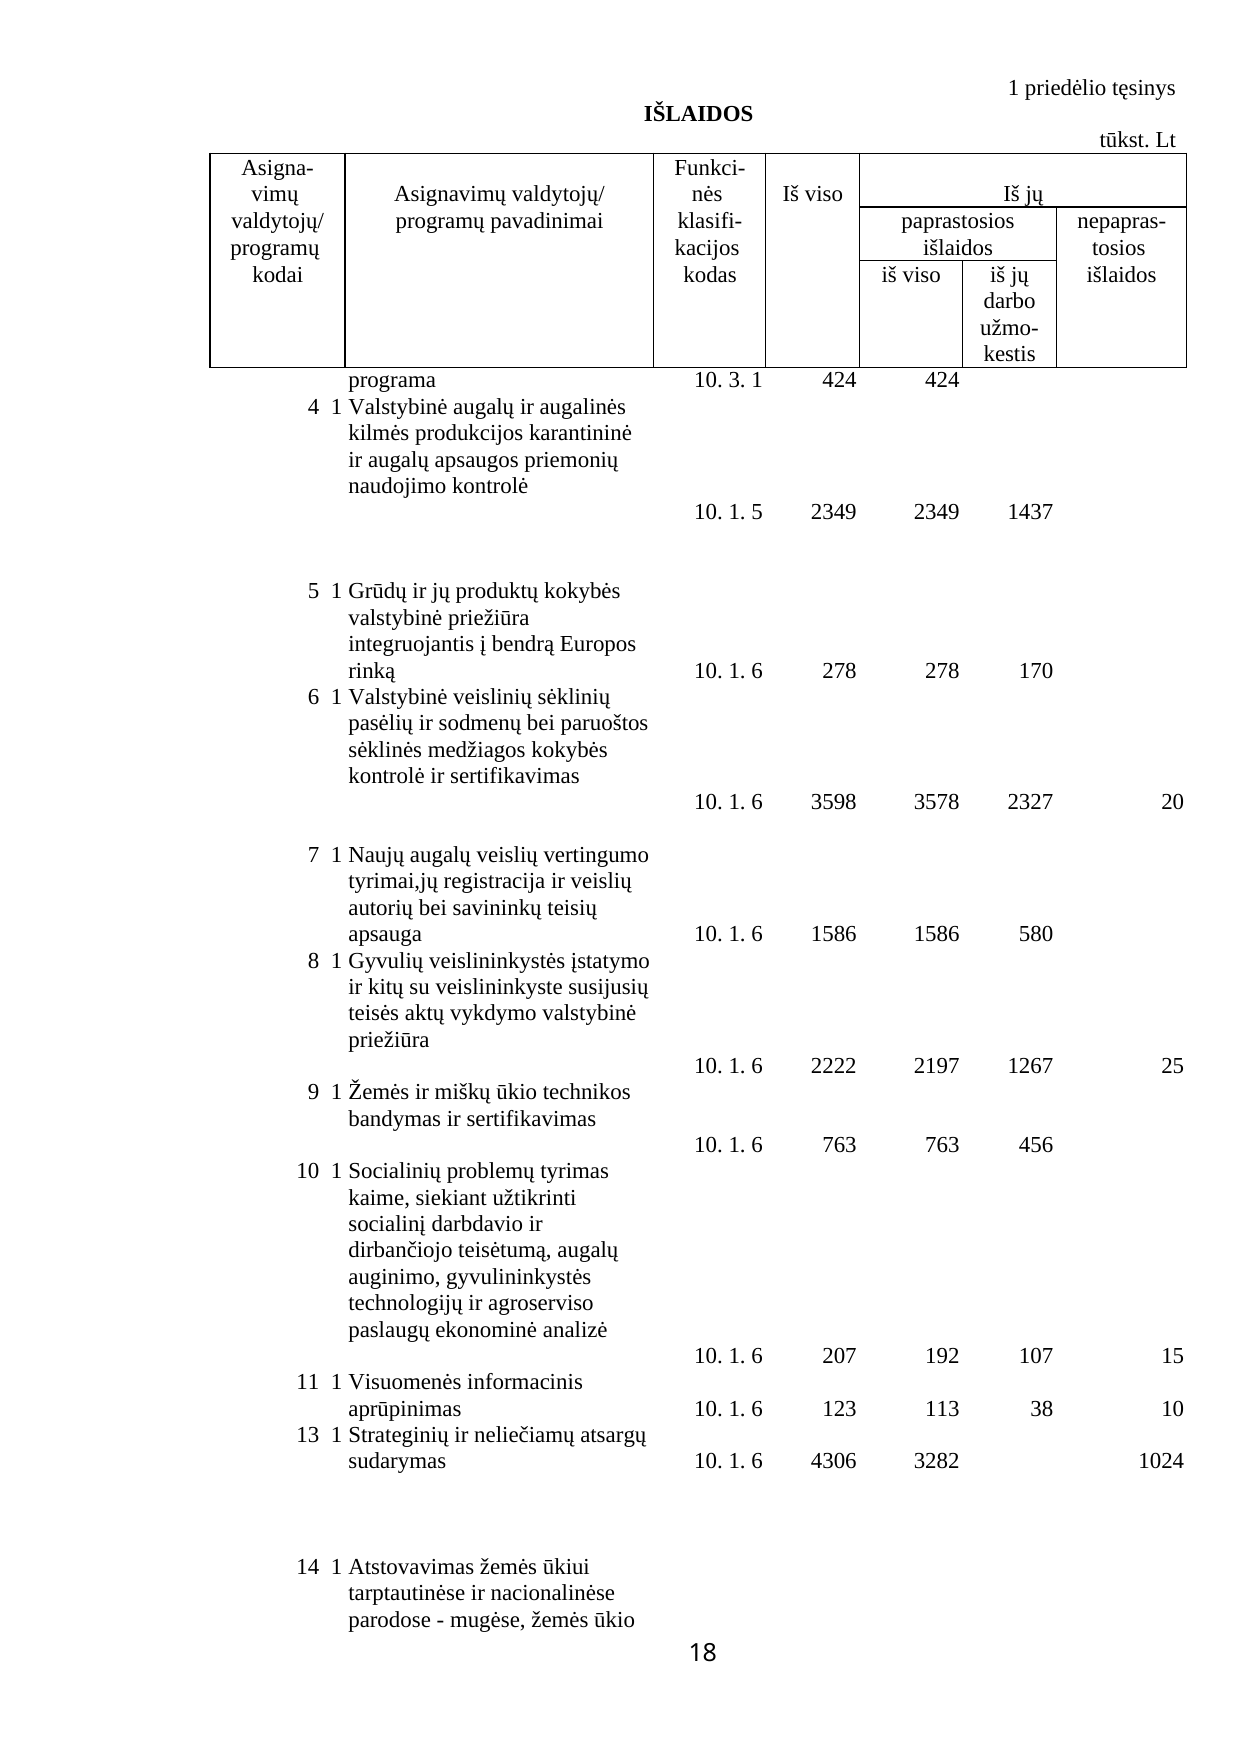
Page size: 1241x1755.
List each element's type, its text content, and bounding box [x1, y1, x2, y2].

table_cell 3282 [860, 1421, 962, 1526]
table_cell [1056, 578, 1187, 683]
table_cell tūkst. Lt [210, 126, 1187, 153]
table_cell [350, 551, 654, 578]
table_cell [215, 815, 345, 841]
table_cell Naujų augalų veislių vertingumo tyrimai,jų registracija ir veislių autorių bei savininkų teisių apsauga [345, 841, 654, 947]
table_cell [654, 1526, 766, 1553]
table_cell 278 [860, 578, 962, 683]
table_cell 9 1 [215, 1079, 345, 1157]
table_cell 14 1 [215, 1553, 345, 1632]
table_cell Funkci-nės [654, 154, 765, 206]
table_cell [210, 578, 215, 683]
table_cell [210, 525, 215, 551]
table_cell 10. 1. 6 [654, 1421, 766, 1526]
table_cell [350, 815, 654, 841]
table_cell Socialinių problemų tyrimas kaime, siekiant užtikrinti socialinį darbdavio ir dirbančiojo teisėtumą, augalų auginimo, gyvulininkystės technologijų ir agroserviso paslaugų ekonominė analizė [345, 1158, 654, 1368]
table_cell valdytojų/programų [211, 206, 344, 260]
table_cell [1056, 525, 1187, 551]
table_cell Gyvulių veislininkystės įstatymo ir kitų su veislininkyste susijusių teisės aktų vykdymo valstybinė priežiūra [345, 947, 654, 1078]
table_cell 192 [860, 1158, 962, 1368]
table_cell Visuomenės informacinis aprūpinimas [345, 1368, 654, 1421]
table_cell [963, 1553, 1056, 1632]
table_cell [1056, 1079, 1187, 1157]
table_cell [766, 551, 859, 578]
table_cell [210, 947, 215, 1078]
table_cell [766, 815, 859, 841]
table_cell [963, 1421, 1056, 1526]
table_cell [210, 1158, 215, 1368]
table_cell 5 1 [215, 578, 345, 683]
table_cell 763 [766, 1079, 859, 1157]
table_cell [350, 1526, 654, 1553]
table_cell 456 [963, 1079, 1056, 1157]
table_cell 11 1 [215, 1368, 345, 1421]
table_cell 10. 1. 6 [654, 1158, 766, 1368]
table_cell [963, 368, 1056, 393]
table_cell [215, 1526, 345, 1553]
table_cell programų pavadinimai [346, 206, 653, 260]
table_cell 2349 [860, 393, 962, 525]
table_cell 10. 1. 6 [654, 578, 766, 683]
table_cell 424 [860, 368, 962, 393]
table_cell [346, 260, 653, 367]
table_cell 1586 [766, 841, 859, 947]
table_cell [210, 1553, 215, 1632]
table_cell Strateginių ir neliečiamų atsargų sudarymas [345, 1421, 654, 1526]
table_cell 107 [963, 1158, 1056, 1368]
table_cell [1056, 368, 1187, 393]
table_cell iš viso [860, 261, 962, 367]
table_cell iš jų darbo užmo-kestis [963, 261, 1056, 367]
table_cell 170 [963, 578, 1056, 683]
table_cell Asigna-vimų [211, 154, 344, 206]
table_cell Žemės ir miškų ūkio technikos bandymas ir sertifikavimas [345, 1079, 654, 1157]
table_cell 10 [1056, 1368, 1187, 1421]
table_cell [210, 1079, 215, 1157]
table_cell Atstovavimas žemės ūkiui tarptautinėse ir nacionalinėse parodose - mugėse, žemės ūkio [345, 1553, 654, 1632]
table_cell paprastosios išlaidos [860, 208, 1056, 260]
table_cell [345, 525, 654, 551]
table_cell 8 1 [215, 947, 345, 1078]
table_cell [210, 1368, 215, 1421]
table_cell [766, 525, 859, 551]
table_cell Asignavimų valdytojų/ [346, 154, 653, 206]
table_cell 1024 [1056, 1421, 1187, 1526]
table_cell nepapras-tosios [1057, 208, 1186, 260]
table_cell 113 [860, 1368, 962, 1421]
table_cell [766, 206, 859, 260]
table_cell [210, 1526, 215, 1553]
table_cell klasifi-kacijos [654, 206, 765, 260]
table_cell 10. 1. 6 [654, 947, 766, 1078]
table_cell 1586 [860, 841, 962, 947]
table_cell Iš jų [860, 154, 1186, 206]
table_cell [654, 551, 766, 578]
table_cell 10. 1. 6 [654, 1079, 766, 1157]
table_cell [345, 815, 350, 841]
table_cell 2349 [766, 393, 859, 525]
table_cell 4306 [766, 1421, 859, 1526]
table_cell 10. 1. 6 [654, 841, 766, 947]
table_cell [210, 551, 215, 578]
table_cell [860, 551, 962, 578]
table_cell [654, 1553, 766, 1632]
table_cell [345, 1526, 350, 1553]
table_cell 38 [963, 1368, 1056, 1421]
table_cell [210, 1421, 215, 1526]
table_cell 25 [1056, 947, 1187, 1078]
table_cell [210, 368, 215, 393]
table_cell [860, 815, 962, 841]
table_cell [210, 683, 215, 815]
table_cell 1437 [963, 393, 1056, 525]
table_cell 20 [1056, 683, 1187, 815]
table_header 1 priedėlio tęsinys [210, 74, 1187, 100]
table_cell 4 1 [215, 393, 345, 525]
table_cell 2327 [963, 683, 1056, 815]
table_cell 6 1 [215, 683, 345, 815]
table_cell [210, 841, 215, 947]
table_cell [766, 1553, 859, 1632]
table_cell [215, 368, 345, 393]
table_cell programa [345, 368, 654, 393]
table_cell kodas [654, 260, 765, 367]
table_cell 15 [1056, 1158, 1187, 1368]
table_cell [345, 551, 350, 578]
table_cell [860, 525, 962, 551]
table_cell 7 1 [215, 841, 345, 947]
table_cell 2197 [860, 947, 962, 1078]
table_cell [963, 525, 1056, 551]
table_cell 10. 3. 1 [654, 368, 766, 393]
table_cell išlaidos [1057, 260, 1186, 367]
table_cell [1056, 841, 1187, 947]
table_cell Grūdų ir jų produktų kokybės valstybinė priežiūra integruojantis į bendrą Europos rinką [345, 578, 654, 683]
table_cell Valstybinė augalų ir augalinės kilmės produkcijos karantininė ir augalų apsaugos priemonių naudojimo kontrolė [345, 393, 654, 525]
table_cell [654, 525, 766, 551]
table_cell 207 [766, 1158, 859, 1368]
table_cell 2222 [766, 947, 859, 1078]
table_cell [215, 525, 345, 551]
table_cell 278 [766, 578, 859, 683]
table_cell [210, 393, 215, 525]
table_cell [210, 815, 215, 841]
table_cell [215, 551, 345, 578]
table_cell Valstybinė veislinių sėklinių pasėlių ir sodmenų bei paruoštos sėklinės medžiagos kokybės kontrolė ir sertifikavimas [345, 683, 654, 815]
table_cell 10. 1. 5 [654, 393, 766, 525]
table_cell 763 [860, 1079, 962, 1157]
table_cell 3598 [766, 683, 859, 815]
table_cell [860, 1526, 962, 1553]
table_cell [654, 815, 766, 841]
table_cell 3578 [860, 683, 962, 815]
table_cell 10. 1. 6 [654, 683, 766, 815]
table_cell kodai [211, 260, 344, 367]
table_cell [1056, 1553, 1187, 1632]
table_cell [766, 1526, 859, 1553]
table_cell 10 1 [215, 1158, 345, 1368]
table_cell 1267 [963, 947, 1056, 1078]
table_cell [860, 1553, 962, 1632]
table_cell [1056, 393, 1187, 525]
table_cell Išlaidos [210, 100, 1187, 126]
table_cell [766, 260, 859, 367]
table_cell Iš viso [766, 154, 859, 206]
table_cell 10. 1. 6 [654, 1368, 766, 1421]
table_cell 123 [766, 1368, 859, 1421]
table_cell 580 [963, 841, 1056, 947]
table_cell 424 [766, 368, 859, 393]
table_cell 13 1 [215, 1421, 345, 1526]
